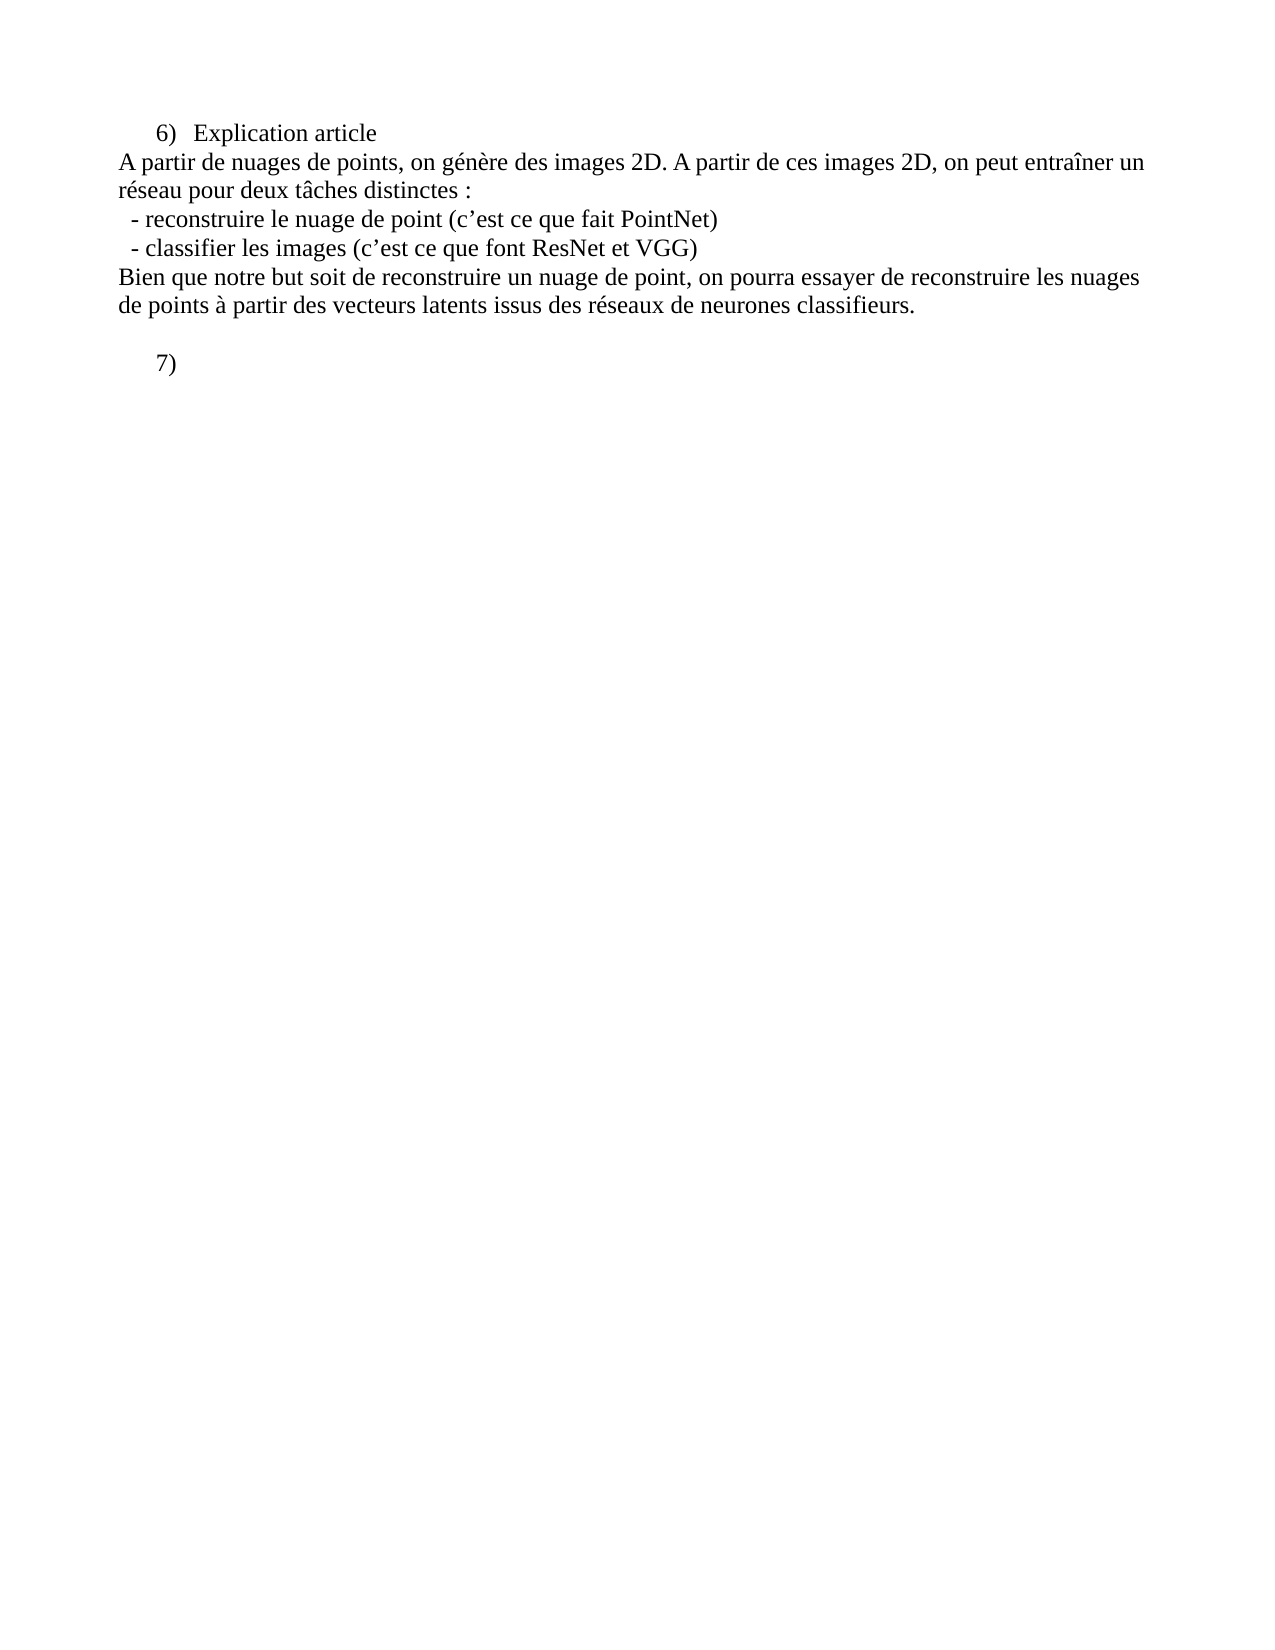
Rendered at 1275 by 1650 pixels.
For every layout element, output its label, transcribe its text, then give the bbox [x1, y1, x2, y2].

text - classifier les images (c’est ce que font ResNet et VGG) [118, 233, 1157, 262]
list Explication article [156, 118, 1157, 147]
text A partir de nuages de points, on génère des images 2D. A partir de ces images 2D, on peut entraîner un réseau pour deux tâches distinctes : [118, 147, 1157, 204]
text Bien que notre but soit de reconstruire un nuage de point, on pourra essayer de reconstruire les nuages de points à partir des vecteurs latents issus des réseaux de neurones classifieurs. [118, 262, 1157, 319]
text - reconstruire le nuage de point (c’est ce que fait PointNet) [118, 204, 1157, 233]
